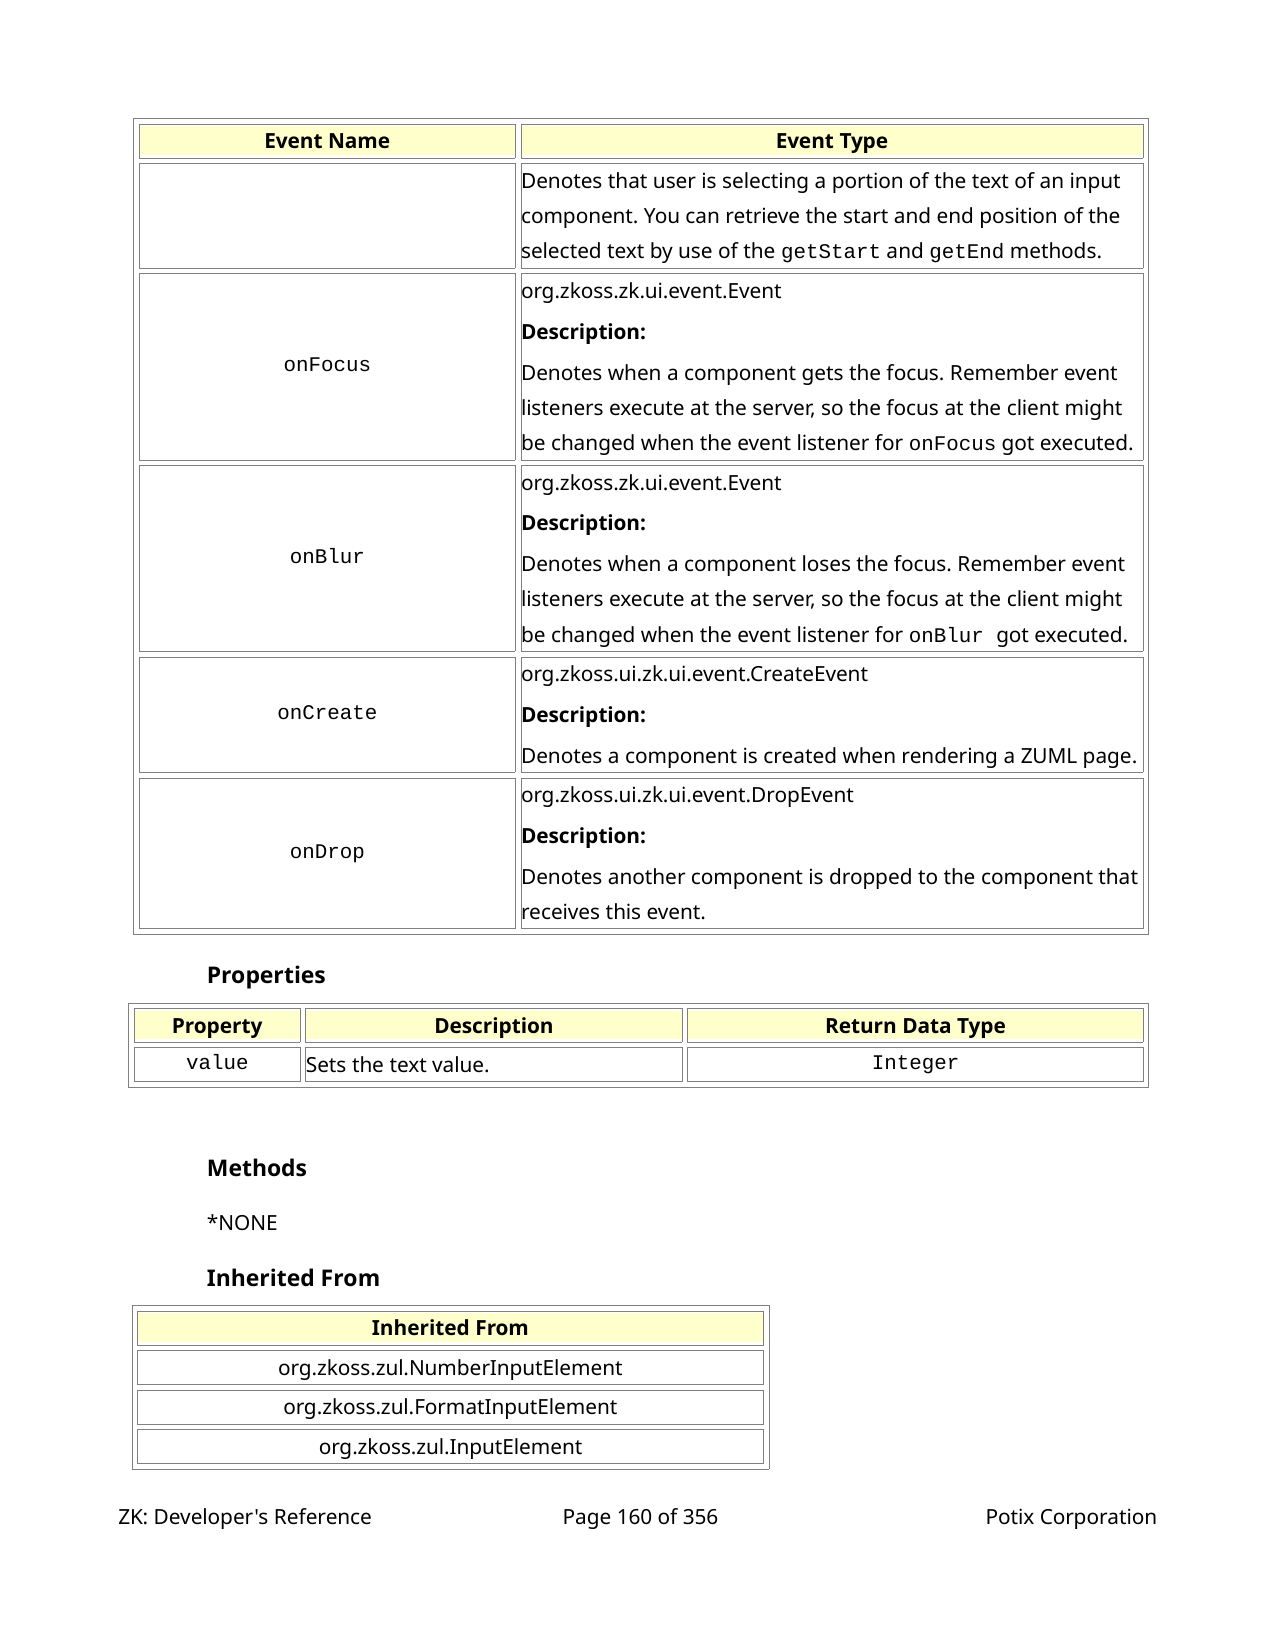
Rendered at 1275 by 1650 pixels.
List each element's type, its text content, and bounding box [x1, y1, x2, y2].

table_header Property [131, 1004, 303, 1042]
table_cell onDrop [136, 772, 518, 928]
table_header Return Data Type [685, 1004, 1146, 1042]
table_cell org.zkoss.zul.NumberInputElement [134, 1345, 766, 1384]
text *NONE [207, 1208, 1157, 1236]
table_cell Sets the text value. [303, 1042, 685, 1081]
table_header Event Name [136, 119, 518, 158]
table_cell Denotes that user is selecting a portion of the text of an input component. You can retrieve the start and end position of the selected text by use of the getStart and getEnd methods. [518, 158, 1146, 268]
table_header Event Type [518, 119, 1146, 158]
table_cell onFocus [136, 268, 518, 459]
table_cell org.zkoss.zk.ui.event.Event Description: Denotes when a component loses the focus. Remember event listeners execute at the server, so the focus at the client might be changed when the event listener for onBlur got executed. [518, 460, 1146, 651]
table_header Description [303, 1004, 685, 1042]
table_cell [136, 158, 518, 268]
subtitle Properties [207, 959, 1157, 990]
table_cell onBlur [136, 460, 518, 651]
table_cell org.zkoss.zk.ui.event.Event Description: Denotes when a component gets the focus. Remember event listeners execute at the server, so the focus at the client might be changed when the event listener for onFocus got executed. [518, 268, 1146, 459]
subtitle Methods [207, 1152, 1157, 1183]
table_cell org.zkoss.zul.InputElement [134, 1424, 766, 1463]
table_cell org.zkoss.ui.zk.ui.event.DropEvent Description: Denotes another component is dropped to the component that receives this event. [518, 772, 1146, 928]
table_header Inherited From [134, 1306, 766, 1345]
table_cell org.zkoss.zul.FormatInputElement [134, 1384, 766, 1424]
table_cell onCreate [136, 651, 518, 772]
table_cell Integer [685, 1042, 1146, 1081]
subtitle Inherited From [207, 1261, 1157, 1293]
table_cell org.zkoss.ui.zk.ui.event.CreateEvent Description: Denotes a component is created when rendering a ZUML page. [518, 651, 1146, 772]
table_cell value [131, 1042, 303, 1081]
